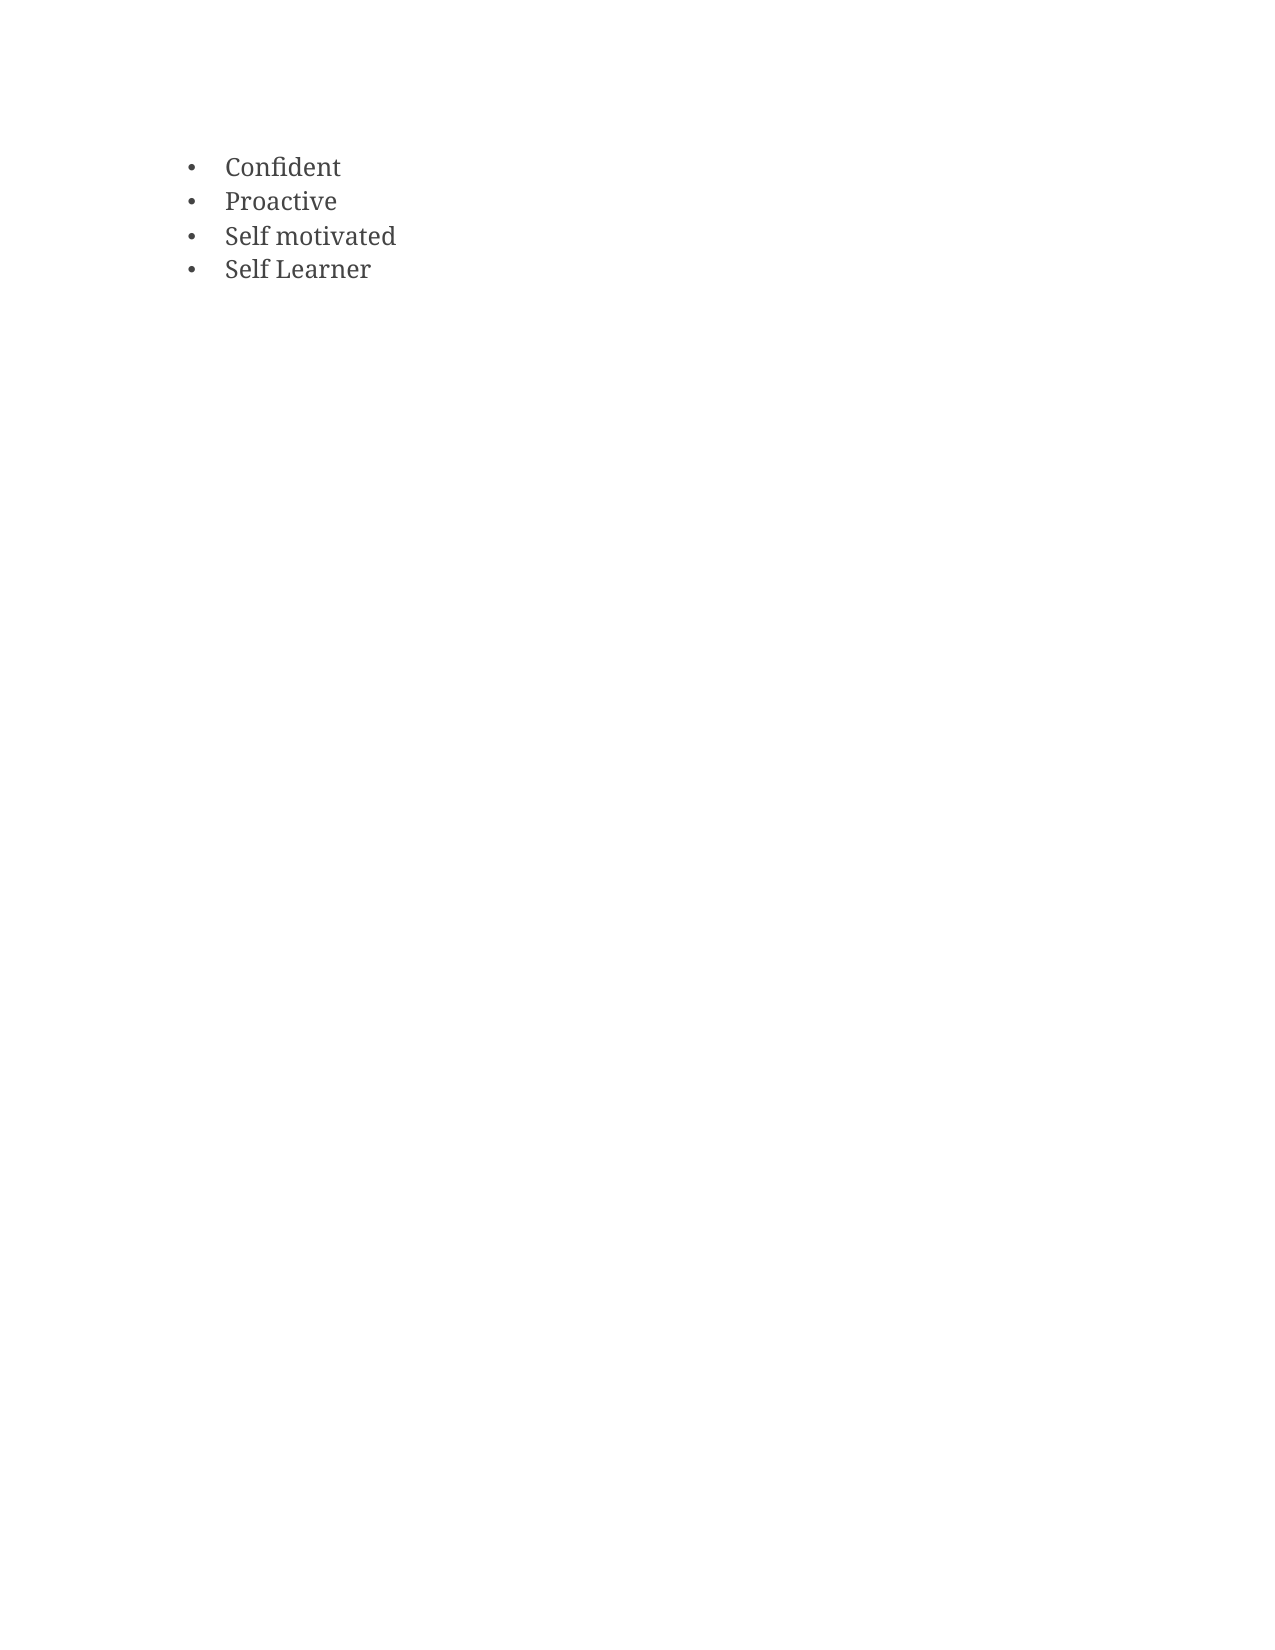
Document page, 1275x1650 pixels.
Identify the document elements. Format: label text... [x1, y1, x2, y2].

list Confident [187, 150, 1125, 184]
list Proactive [187, 184, 1125, 218]
list Self motivated [187, 218, 1125, 252]
list Self Learner [187, 252, 1125, 286]
